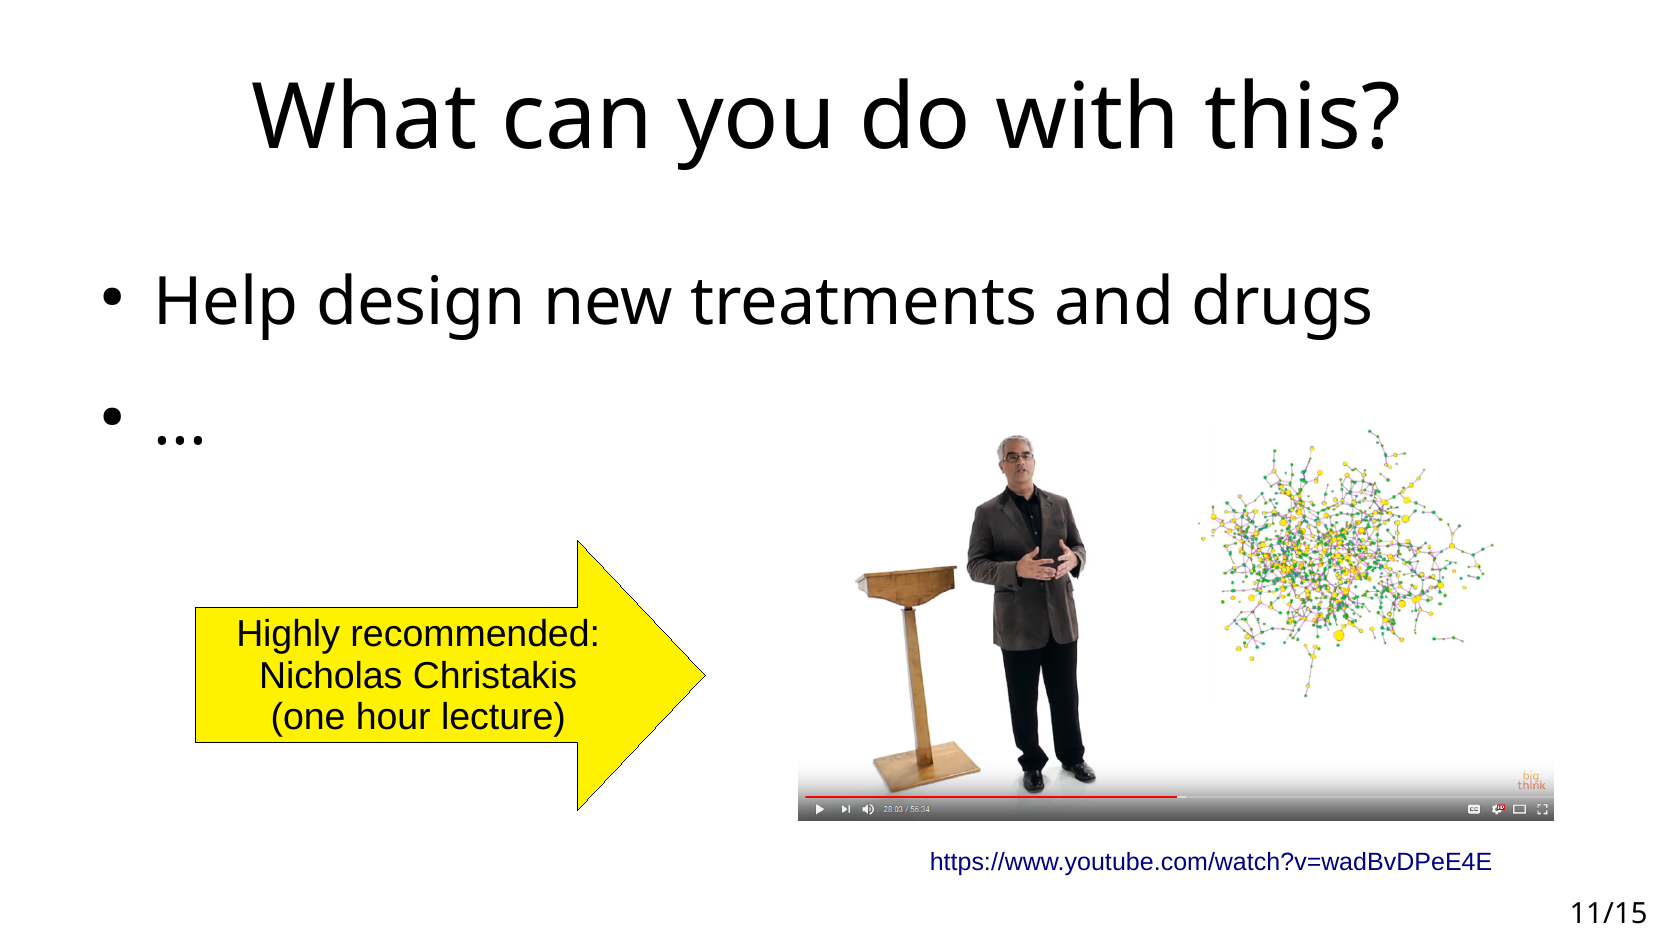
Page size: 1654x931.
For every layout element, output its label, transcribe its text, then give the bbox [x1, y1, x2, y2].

picture [795, 392, 1556, 826]
text_box https://www.youtube.com/watch?v=wadBvDPeE4E [915, 840, 1526, 891]
list Help design new treatments and drugs ... [82, 253, 1571, 886]
title What can you do with this? [82, 1, 1571, 226]
text_box Highly recommended: Nicholas Christakis (one hour lecture) [195, 540, 706, 811]
